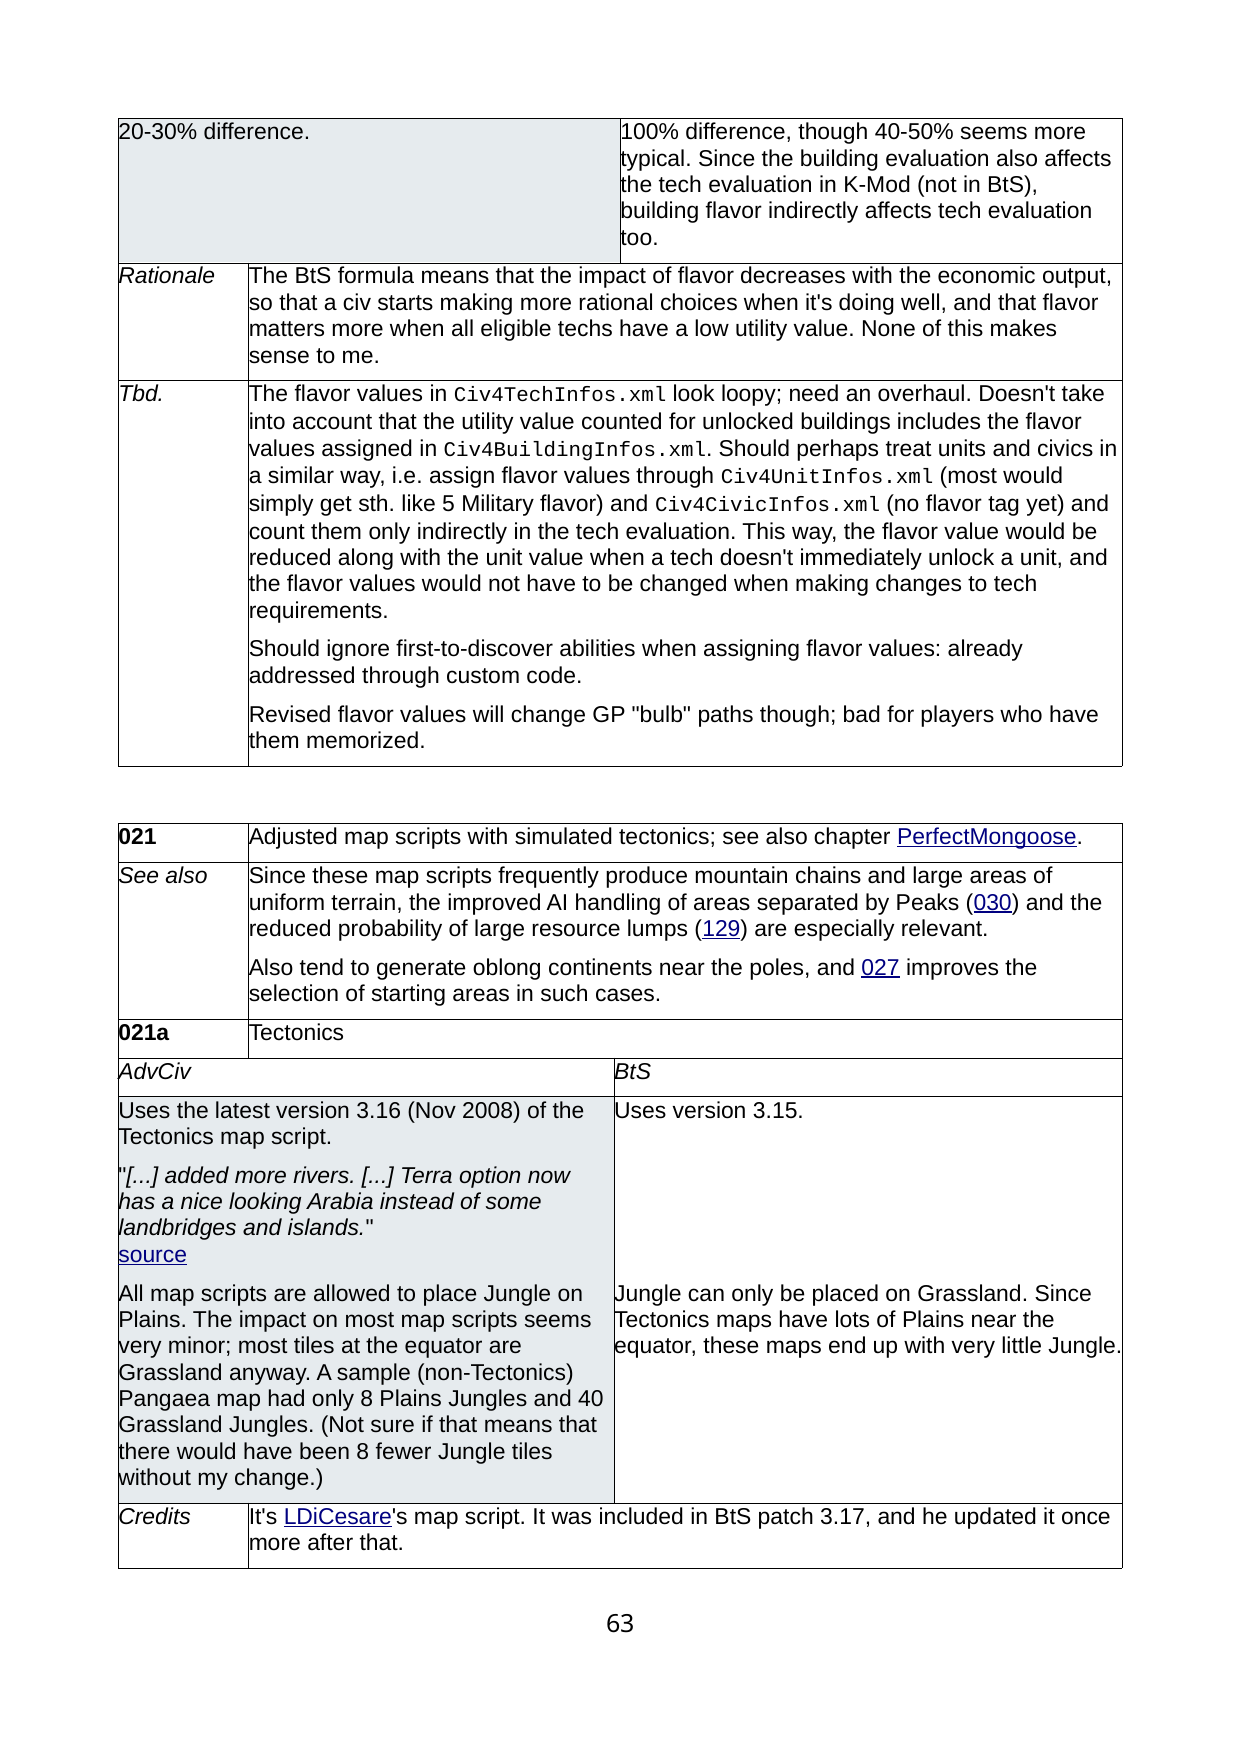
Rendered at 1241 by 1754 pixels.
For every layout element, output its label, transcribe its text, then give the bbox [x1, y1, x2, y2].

table_cell Uses version 3.15. Jungle can only be placed on Grassland. Since Tectonics maps have lots of Plains near the equator, these maps end up with very little Jungle. [615, 1097, 1122, 1503]
table_header 021 [119, 824, 248, 862]
table_cell 100% difference, though 40-50% seems more typical. Since the building evaluation also affects the tech evaluation in K-Mod (not in BtS), building flavor indirectly affects tech evaluation too. [621, 119, 1122, 262]
table_header Adjusted map scripts with simulated tectonics; see also chapter PerfectMongoose. [249, 824, 1122, 862]
table_cell Uses the latest version 3.16 (Nov 2008) of the Tectonics map script. "[...] added more rivers. [...] Terra option now has a nice looking Arabia instead of some landbridges and islands." source All map scripts are allowed to place Jungle on Plains. The impact on most map scripts seems very minor; most tiles at the equator are Grassland anyway. A sample (non-Tectonics) Pangaea map had only 8 Plains Jungles and 40 Grassland Jungles. (Not sure if that means that there would have been 8 fewer Jungle tiles without my change.) [119, 1097, 614, 1503]
table_cell Tectonics [249, 1020, 1122, 1058]
table_cell Credits [119, 1504, 248, 1568]
table_cell See also [119, 863, 248, 1019]
table_cell It's LDiCesare's map script. It was included in BtS patch 3.17, and he updated it once more after that. [249, 1504, 1122, 1568]
table_cell 20-30% difference. [119, 119, 620, 262]
table_cell Since these map scripts frequently produce mountain chains and large areas of uniform terrain, the improved AI handling of areas separated by Peaks (030) and the reduced probability of large resource lumps (129) are especially relevant. Also tend to generate oblong continents near the poles, and 027 improves the selection of starting areas in such cases. [249, 863, 1122, 1019]
table_cell The BtS formula means that the impact of flavor decreases with the economic output, so that a civ starts making more rational choices when it's doing well, and that flavor matters more when all eligible techs have a low utility value. None of this makes sense to me. [249, 264, 1122, 380]
table_cell AdvCiv [119, 1059, 614, 1096]
table_cell 021a [119, 1020, 248, 1058]
table_cell The flavor values in Civ4TechInfos.xml look loopy; need an overhaul. Doesn't take into account that the utility value counted for unlocked buildings includes the flavor values assigned in Civ4BuildingInfos.xml. Should perhaps treat units and civics in a similar way, i.e. assign flavor values through Civ4UnitInfos.xml (most would simply get sth. like 5 Military flavor) and Civ4CivicInfos.xml (no flavor tag yet) and count them only indirectly in the tech evaluation. This way, the flavor value would be reduced along with the unit value when a tech doesn't immediately unlock a unit, and the flavor values would not have to be changed when making changes to tech requirements. Should ignore first-to-discover abilities when assigning flavor values: already addressed through custom code. Revised flavor values will change GP "bulb" paths though; bad for players who have them memorized. [249, 381, 1122, 766]
table_cell Tbd. [119, 381, 248, 766]
table_cell Rationale [119, 264, 248, 380]
table_cell BtS [615, 1059, 1122, 1096]
